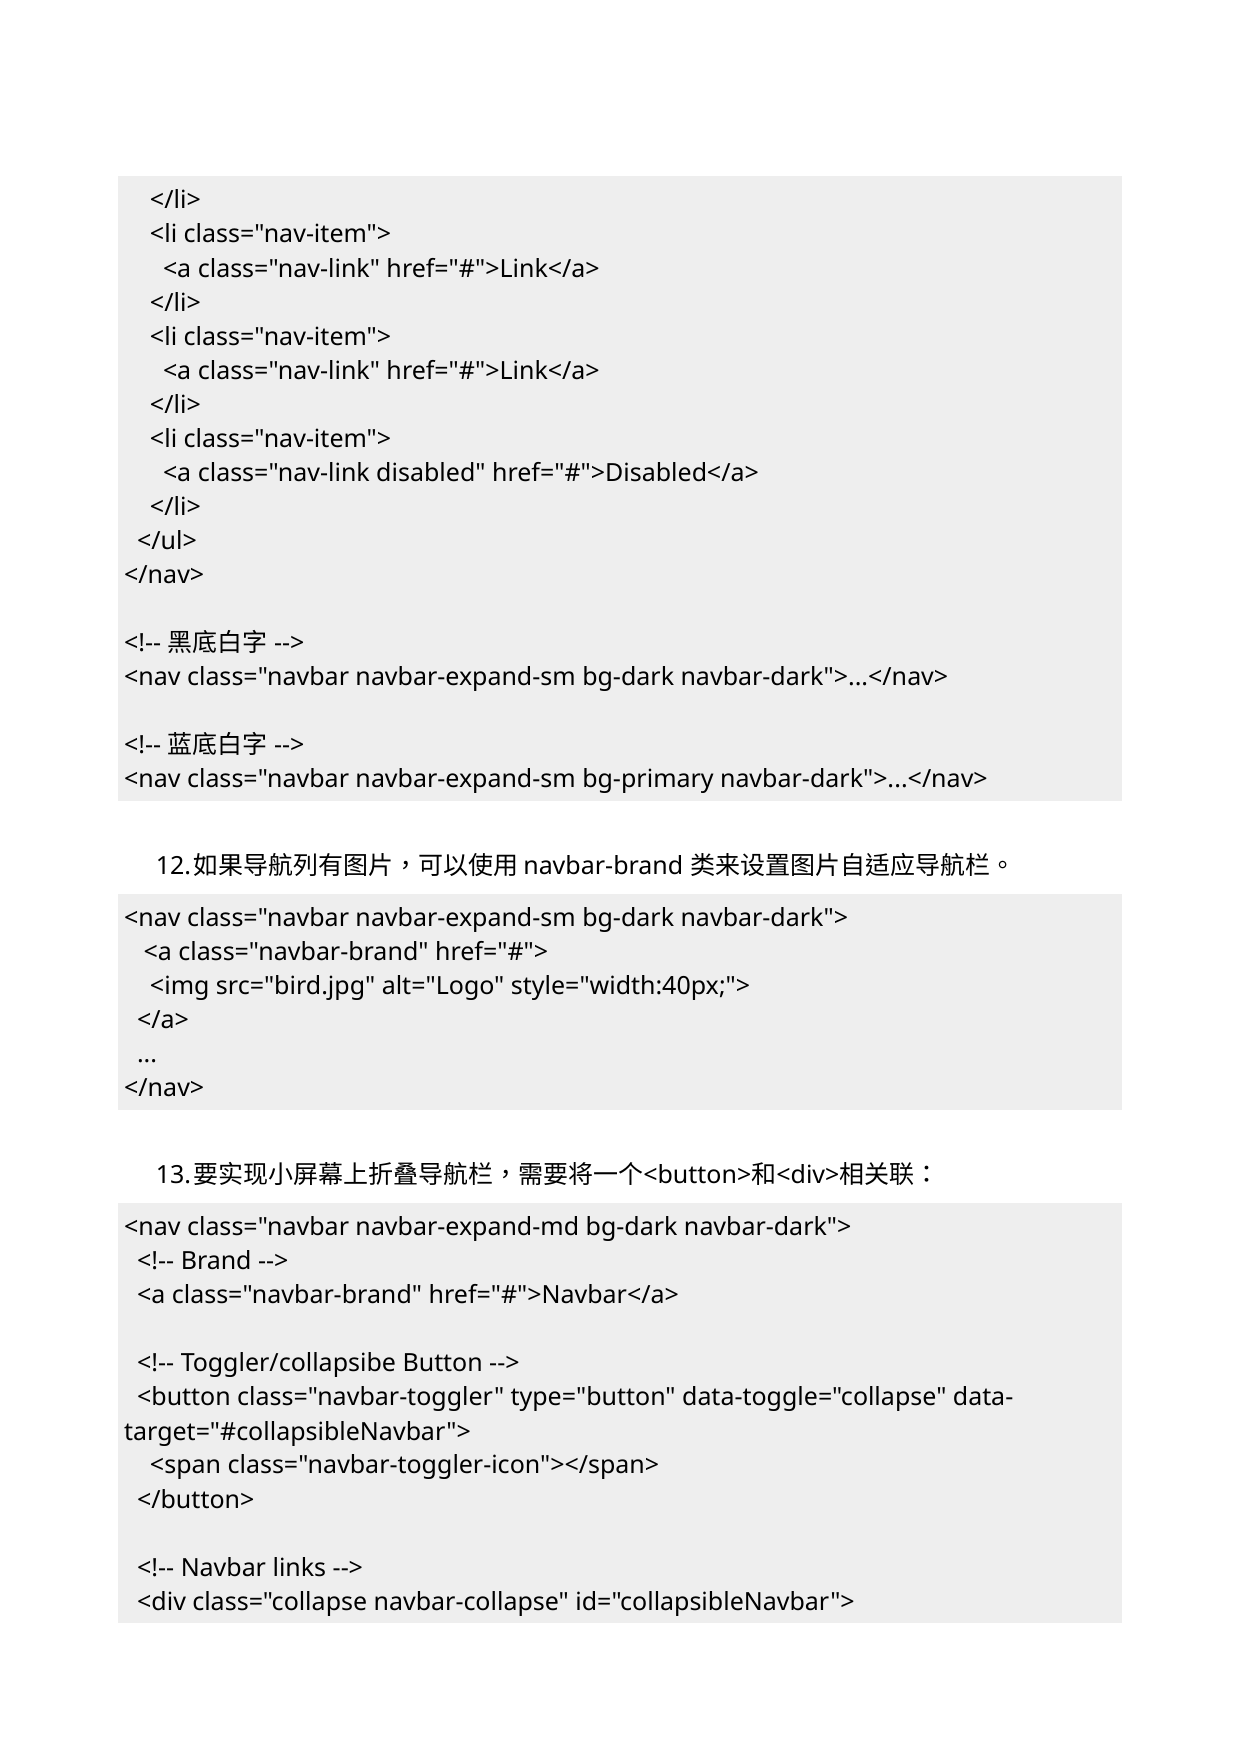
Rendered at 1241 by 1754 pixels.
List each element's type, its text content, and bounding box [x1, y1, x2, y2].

list 如果导航列有图片，可以使用navbar-brand 类来设置图片自适应导航栏。 [156, 847, 1122, 882]
table_header <nav class="navbar navbar-expand-md bg-dark navbar-dark"> <!-- Brand --> <a class="navbar-brand" href="#">Navbar</a> <!-- Toggler/collapsibe Button --> <button class="navbar-toggler" type="button" data-toggle="collapse" data-target="#collapsibleNavbar"> <span class="navbar-toggler-icon"></span> </button> <!-- Navbar links --> <div class="collapse navbar-collapse" id="collapsibleNavbar"> [118, 1203, 1122, 1623]
table_header <nav class="navbar navbar-expand-sm bg-dark navbar-dark"> <a class="navbar-brand" href="#"> <img src="bird.jpg" alt="Logo" style="width:40px;"> </a> ... </nav> [118, 894, 1122, 1110]
table_header </li> <li class="nav-item"> <a class="nav-link" href="#">Link</a> </li> <li class="nav-item"> <a class="nav-link" href="#">Link</a> </li> <li class="nav-item"> <a class="nav-link disabled" href="#">Disabled</a> </li> </ul> </nav> <!-- 黑底白字 --> <nav class="navbar navbar-expand-sm bg-dark navbar-dark">...</nav> <!-- 蓝底白字 --> <nav class="navbar navbar-expand-sm bg-primary navbar-dark">...</nav> [118, 176, 1122, 801]
list 要实现小屏幕上折叠导航栏，需要将一个<button>和<div>相关联： [156, 1156, 1122, 1191]
